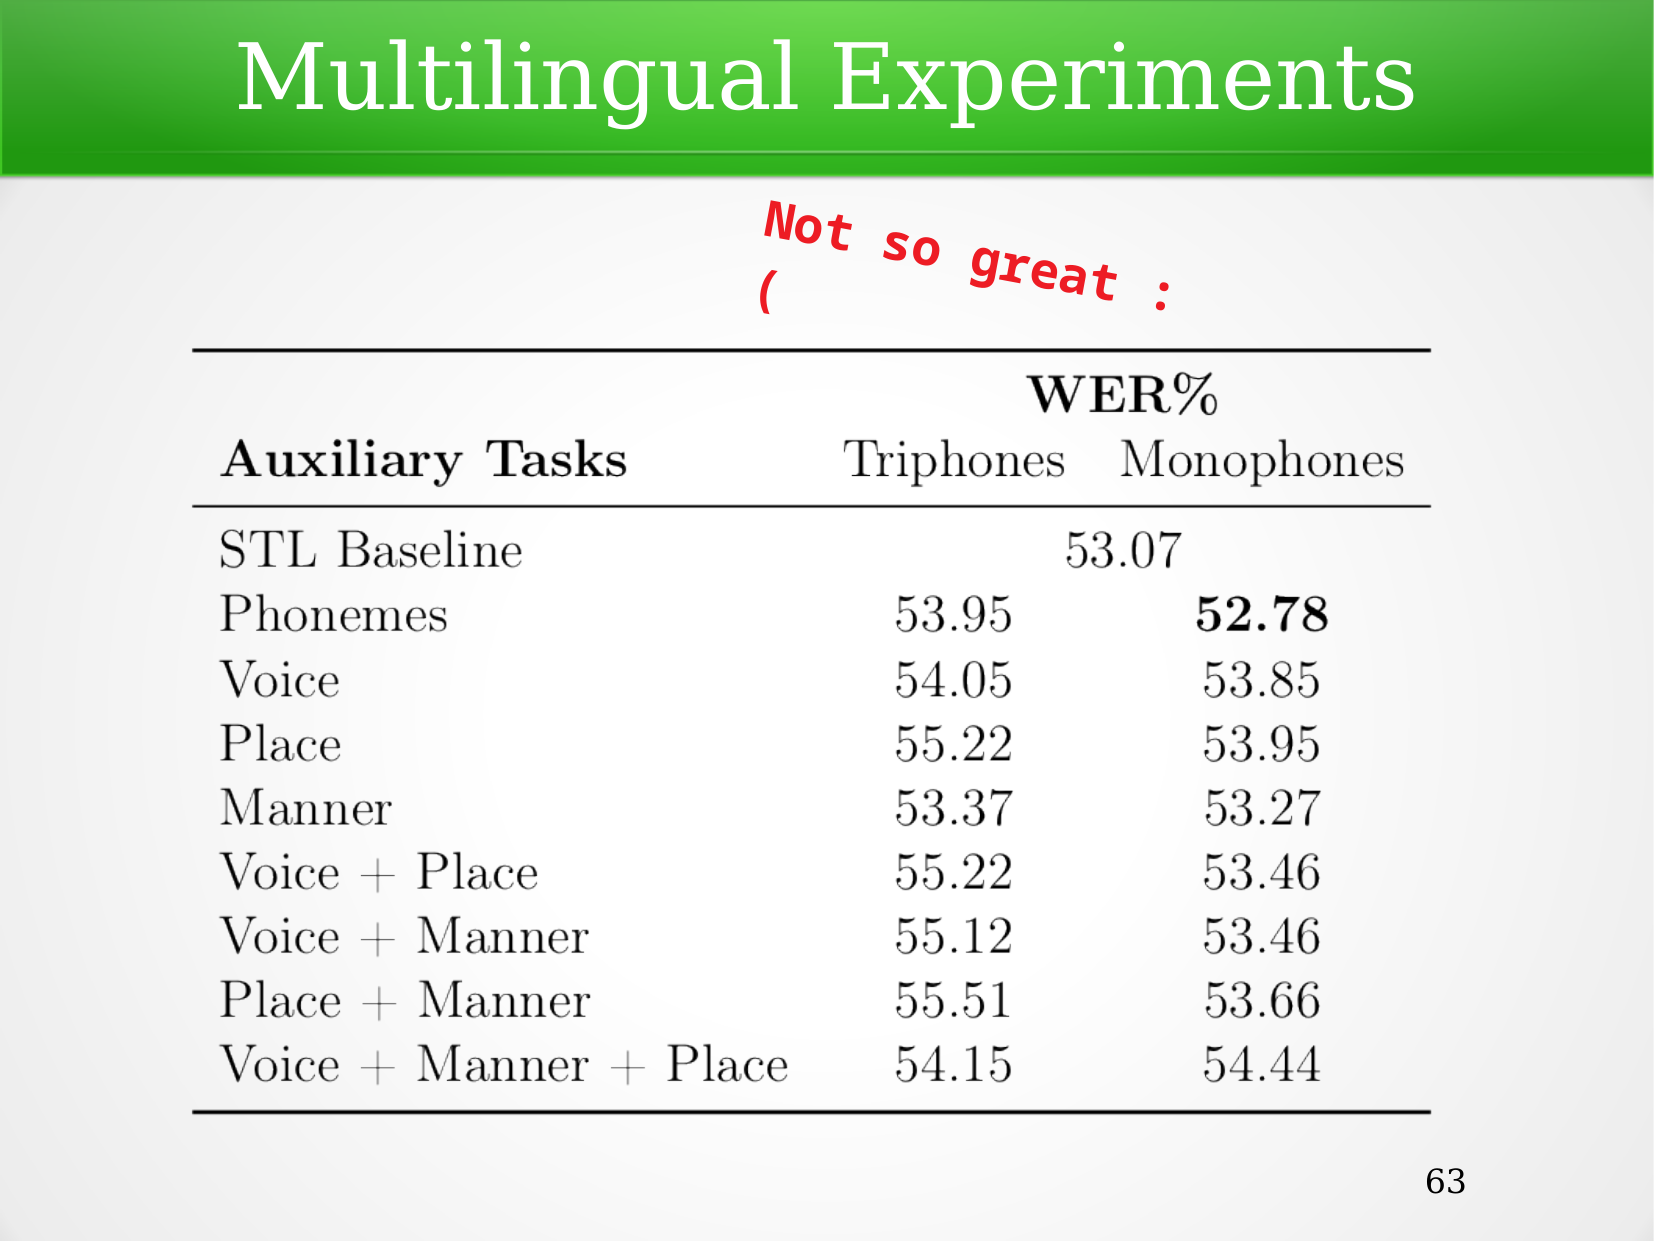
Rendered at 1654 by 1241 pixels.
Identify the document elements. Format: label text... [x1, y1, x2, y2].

picture [0, 0, 1654, 1241]
title Multilingual Experiments [82, 11, 1571, 154]
text_box Not so great :( [700, 172, 1206, 566]
